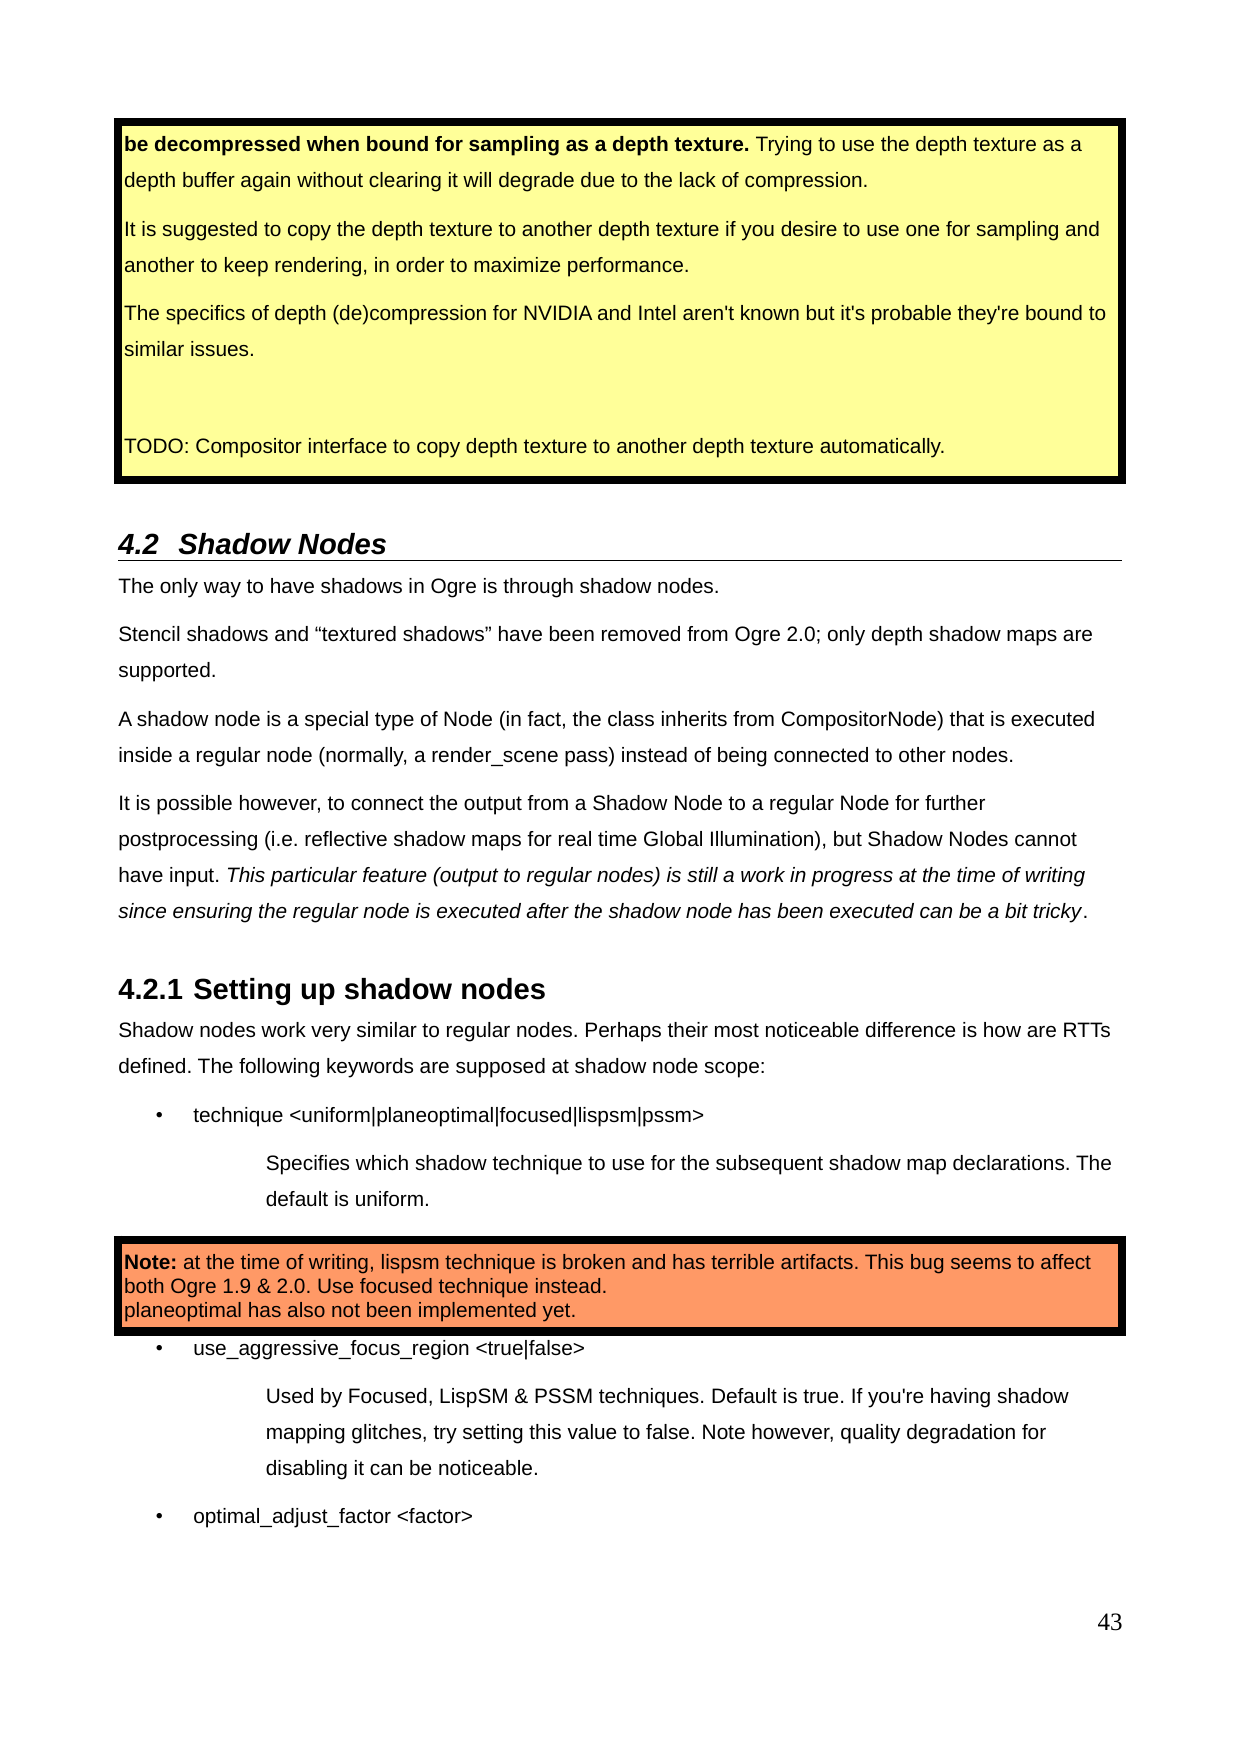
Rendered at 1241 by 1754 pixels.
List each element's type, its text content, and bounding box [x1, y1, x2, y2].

table_header be decompressed when bound for sampling as a depth texture. Trying to use the depth texture as a depth buffer again without clearing it will degrade due to the lack of compression. It is suggested to copy the depth texture to another depth texture if you desire to use one for sampling and another to keep rendering, in order to maximize performance. The specifics of depth (de)compression for NVIDIA and Intel aren't known but it's probable they're bound to similar issues. TODO: Compositor interface to copy depth texture to another depth texture automatically. [122, 126, 1118, 476]
text A shadow node is a special type of Node (in fact, the class inherits from CompositorNode) that is executed inside a regular node (normally, a render_scene pass) instead of being connected to other nodes. [118, 707, 1122, 766]
list optimal_adjust_factor <factor> [156, 1504, 1122, 1528]
text Used by Focused, LispSM & PSSM techniques. Default is true. If you're having shadow mapping glitches, try setting this value to false. Note however, quality degradation for disabling it can be noticeable. [266, 1384, 1122, 1480]
text Stencil shadows and “textured shadows” have been removed from Ogre 2.0; only depth shadow maps are supported. [118, 622, 1122, 682]
subtitle Shadow Nodes [118, 527, 1122, 560]
text It is possible however, to connect the output from a Shadow Node to a regular Node for further postprocessing (i.e. reflective shadow maps for real time Global Illumination), but Shadow Nodes cannot have input. This particular feature (output to regular nodes) is still a work in progress at the time of writing since ensuring the regular node is executed after the shadow node has been executed can be a bit tricky. [118, 791, 1122, 923]
text Specifies which shadow technique to use for the subsequent shadow map declarations. The default is uniform. [266, 1151, 1122, 1211]
table_header Note: at the time of writing, lispsm technique is broken and has terrible artifacts. This bug seems to affect both Ogre 1.9 & 2.0. Use focused technique instead. planeoptimal has also not been implemented yet. [122, 1244, 1118, 1327]
list use_aggressive_focus_region <true|false> [156, 1336, 1122, 1359]
text Shadow nodes work very similar to regular nodes. Perhaps their most noticeable difference is how are RTTs defined. The following keywords are supposed at shadow node scope: [118, 1018, 1122, 1078]
subtitle Setting up shadow nodes [118, 972, 1122, 1006]
list technique <uniform|planeoptimal|focused|lispsm|pssm> [156, 1103, 1122, 1127]
text The only way to have shadows in Ogre is through shadow nodes. [118, 574, 1122, 598]
